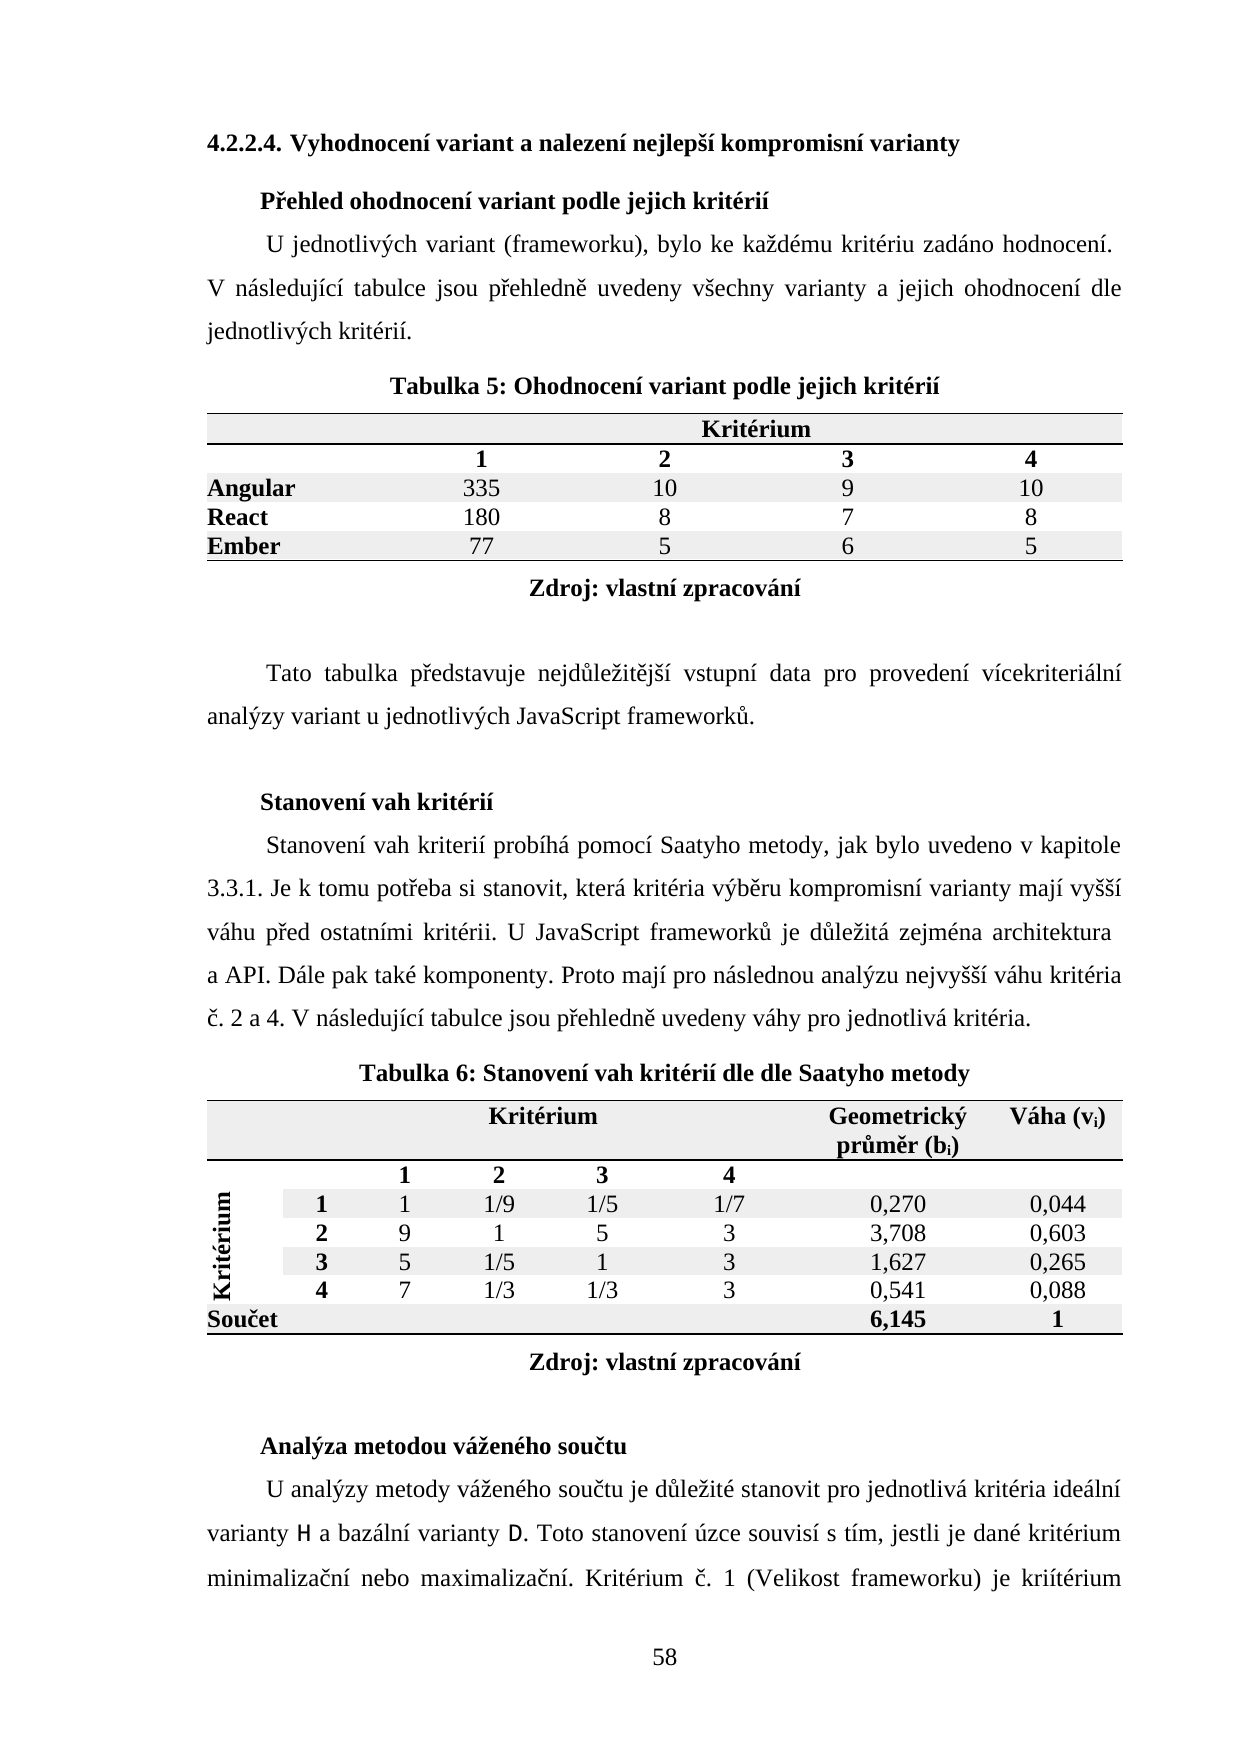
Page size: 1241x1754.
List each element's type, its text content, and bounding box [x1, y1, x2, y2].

table_cell 5 [573, 531, 756, 559]
table_cell 3 [655, 1275, 803, 1304]
table_cell 3 [655, 1247, 803, 1275]
table_cell [207, 1161, 283, 1189]
table_cell 1,627 [803, 1247, 993, 1275]
text Tato tabulka představuje nejdůležitější vstupní data pro provedení vícekriteriální analýzy variant u jednotlivých JavaScript frameworků. [207, 658, 1122, 730]
table_cell 6,145 [803, 1304, 993, 1333]
table_header Geometrický průměr (bi) [803, 1101, 993, 1159]
table_cell 0,088 [993, 1275, 1122, 1304]
table_cell 7 [756, 502, 939, 531]
table_cell Ember [207, 531, 390, 559]
table_cell 1 [993, 1304, 1122, 1333]
table_cell 1/5 [449, 1247, 549, 1275]
table_cell 3 [549, 1161, 655, 1189]
table_cell 77 [390, 531, 573, 559]
table_cell 0,044 [993, 1189, 1122, 1218]
table_cell 1/3 [549, 1275, 655, 1304]
table_cell 10 [939, 473, 1122, 502]
text Tabulka 6: Stanovení vah kritérií dle dle Saatyho metody [207, 1058, 1122, 1087]
table_cell 1/5 [549, 1189, 655, 1218]
text U jednotlivých variant (frameworku), bylo ke každému kritériu zadáno hodnocení. V následující tabulce jsou přehledně uvedeny všechny varianty a jejich ohodnocení dle jednotlivých kritérií. [207, 229, 1122, 344]
table_cell [283, 1161, 360, 1189]
table_cell 2 [283, 1218, 360, 1247]
table_cell 8 [573, 502, 756, 531]
table_cell 1 [360, 1161, 449, 1189]
table_cell 1 [360, 1189, 449, 1218]
table_cell 1/3 [449, 1275, 549, 1304]
table_cell 2 [573, 445, 756, 473]
table_cell 335 [390, 473, 573, 502]
table_cell 7 [360, 1275, 449, 1304]
table_cell 1 [449, 1218, 549, 1247]
table_cell 4 [939, 445, 1122, 473]
table_cell [207, 445, 390, 473]
table_cell [993, 1161, 1122, 1189]
table_cell Kritérium [207, 1189, 283, 1304]
table_header [207, 1101, 283, 1159]
table_cell 2 [449, 1161, 549, 1189]
table_cell 4 [283, 1275, 360, 1304]
table_header Váha (vi) [993, 1101, 1122, 1159]
table_cell 5 [360, 1247, 449, 1275]
table_cell 5 [939, 531, 1122, 559]
text Tabulka 5: Ohodnocení variant podle jejich kritérií [207, 371, 1122, 400]
text Přehled ohodnocení variant podle jejich kritérií [207, 186, 1122, 215]
table_cell 180 [390, 502, 573, 531]
table_cell 6 [756, 531, 939, 559]
table_cell 3 [655, 1218, 803, 1247]
table_cell [803, 1161, 993, 1189]
table_cell 8 [939, 502, 1122, 531]
table_cell 3,708 [803, 1218, 993, 1247]
table_cell 0,603 [993, 1218, 1122, 1247]
table_cell React [207, 502, 390, 531]
table_cell 1/9 [449, 1189, 549, 1218]
text Stanovení vah kritérií [207, 787, 1122, 816]
table_cell 9 [360, 1218, 449, 1247]
table_cell 1/7 [655, 1189, 803, 1218]
table_header [207, 414, 390, 443]
table_cell 9 [756, 473, 939, 502]
text Zdroj: vlastní zpracování [207, 1347, 1122, 1376]
table_cell 3 [756, 445, 939, 473]
table_cell 10 [573, 473, 756, 502]
table_cell 0,541 [803, 1275, 993, 1304]
table_cell Angular [207, 473, 390, 502]
text Zdroj: vlastní zpracování [207, 573, 1122, 602]
table_header Kritérium [283, 1101, 803, 1159]
table_cell 1 [549, 1247, 655, 1275]
table_cell 0,270 [803, 1189, 993, 1218]
text Analýza metodou váženého součtu [207, 1431, 1122, 1460]
subtitle Vyhodnocení variant a nalezení nejlepší kompromisní varianty [207, 128, 1122, 157]
table_cell 1 [283, 1189, 360, 1218]
table_header Kritérium [390, 414, 1122, 443]
table_cell 0,265 [993, 1247, 1122, 1275]
table_cell Součet [207, 1304, 803, 1333]
table_cell 4 [655, 1161, 803, 1189]
table_cell 1 [390, 445, 573, 473]
text Stanovení vah kriterií probíhá pomocí Saatyho metody, jak bylo uvedeno v kapitole 3.3.1. Je k tomu potřeba si stanovit, která kritéria výběru kompromisní varianty mají vyšší váhu před ostatními kritérii. U JavaScript frameworků je důležitá zejména architektura a API. Dále pak také komponenty. Proto mají pro následnou analýzu nejvyšší váhu kritéria č. 2 a 4. V následující tabulce jsou přehledně uvedeny váhy pro jednotlivá kritéria. [207, 830, 1122, 1032]
text U analýzy metody váženého součtu je důležité stanovit pro jednotlivá kritéria ideální varianty H a bazální varianty D. Toto stanovení úzce souvisí s tím, jestli je dané kritérium minimalizační nebo maximalizační. Kritérium č. 1 (Velikost frameworku) je kriítérium [207, 1474, 1122, 1592]
table_cell 5 [549, 1218, 655, 1247]
table_cell 3 [283, 1247, 360, 1275]
